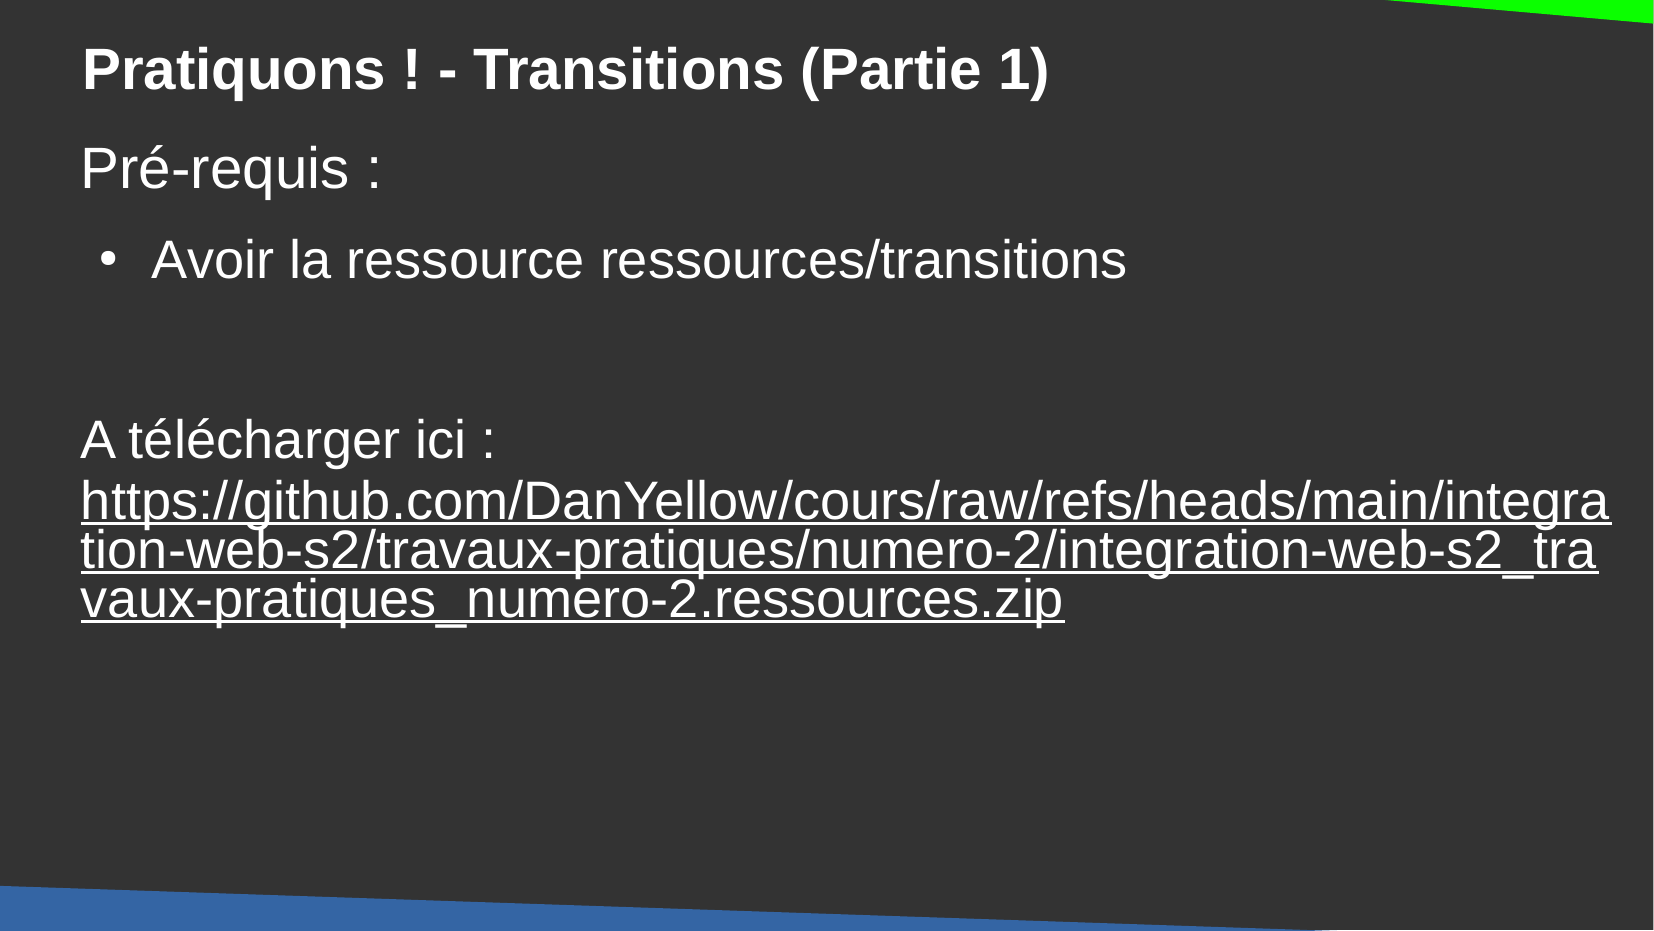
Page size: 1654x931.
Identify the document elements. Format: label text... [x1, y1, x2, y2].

text_box [1385, 0, 1654, 24]
text_box [0, 885, 1337, 931]
title Pratiquons ! - Transitions (Partie 1) [82, 37, 1571, 114]
list Pré-requis : Avoir la ressource ressources/transitions A télécharger ici : https://github.com/DanYellow/cours/raw/refs/heads/main/integration-web-s2/travaux-pratiques/numero-2/integration-web-s2_travaux-pratiques_numero-2.ressources.zip [80, 135, 1620, 721]
